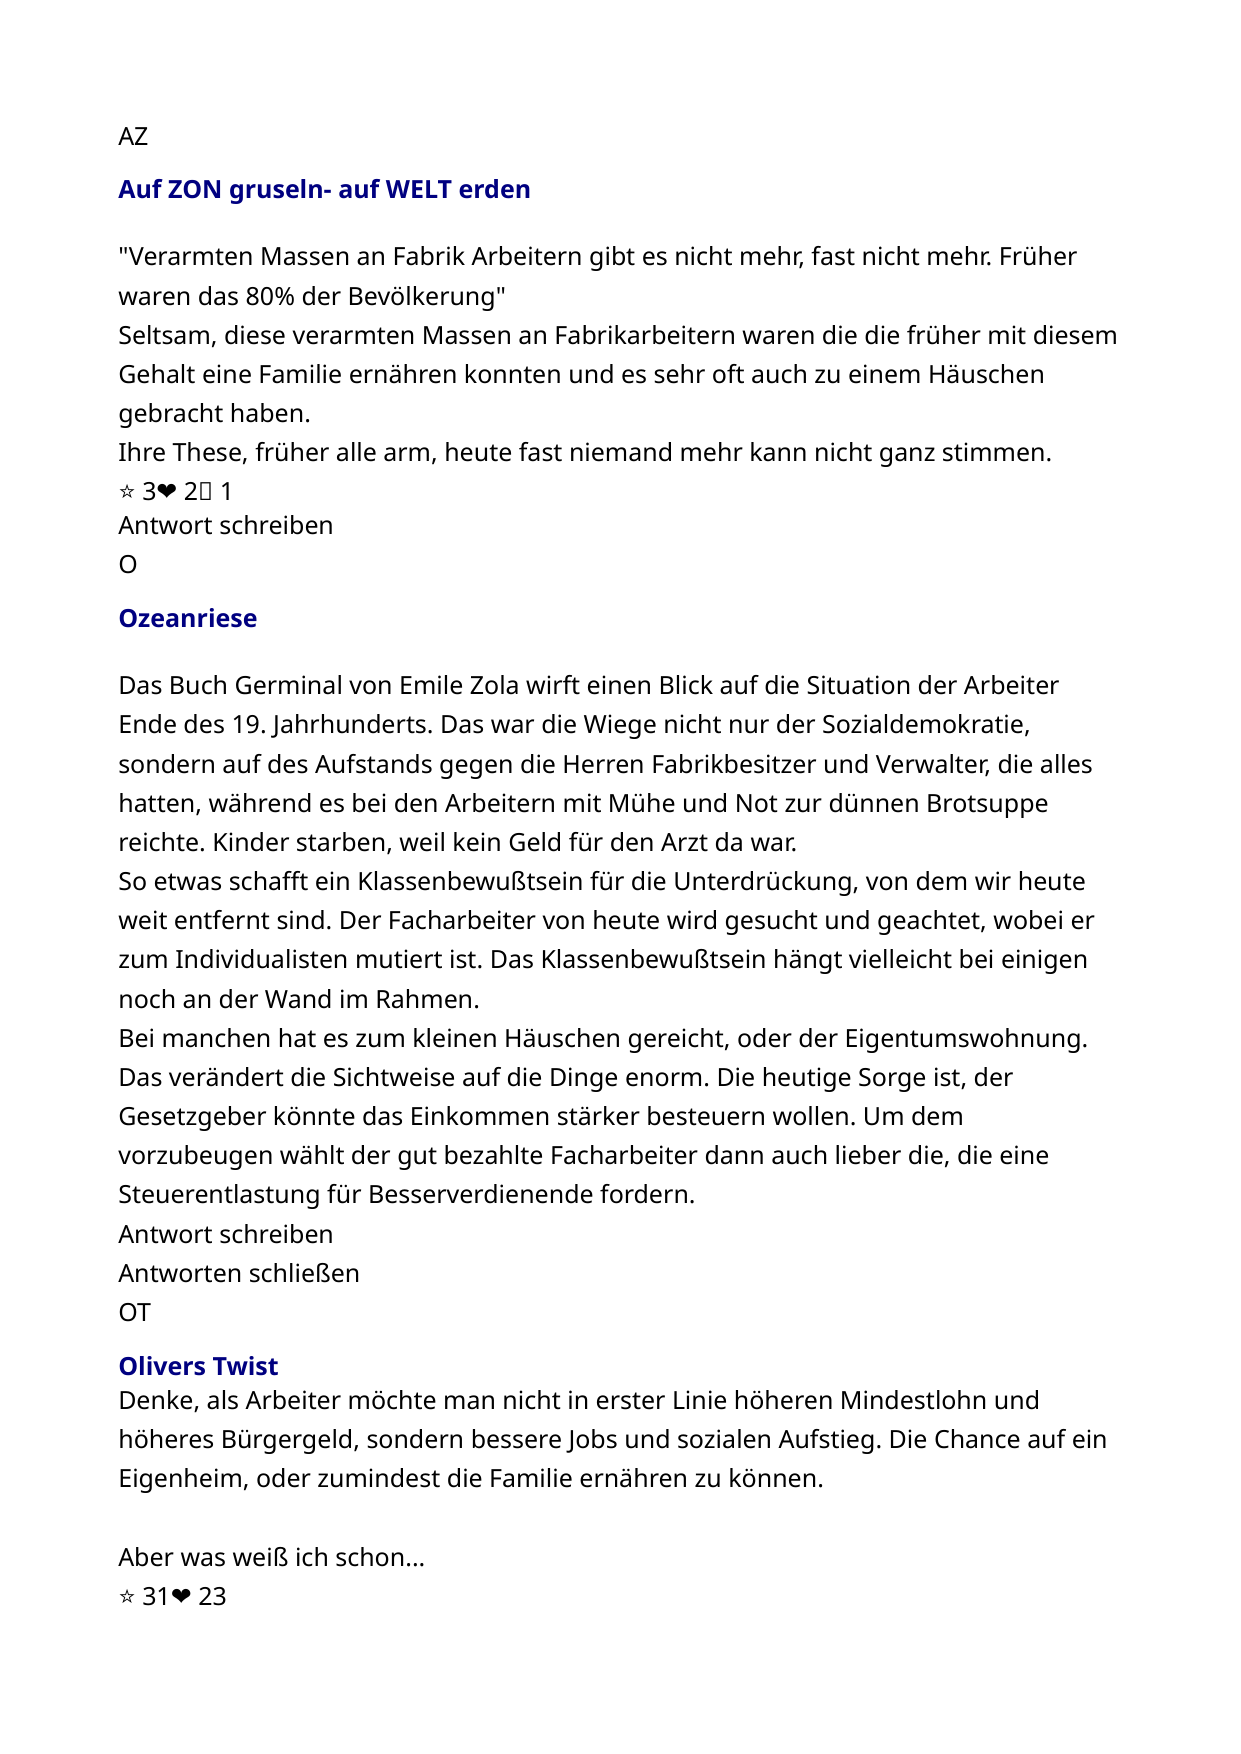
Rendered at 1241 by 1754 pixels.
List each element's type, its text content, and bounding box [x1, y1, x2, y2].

text ⭐️ 3❤️ 2🙁 1 [118, 474, 1122, 508]
text So etwas schafft ein Klassenbewußtsein für die Unterdrückung, von dem wir heute weit entfernt sind. Der Facharbeiter von heute wird gesucht und geachtet, wobei er zum Individualisten mutiert ist. Das Klassenbewußtsein hängt vielleicht bei einigen noch an der Wand im Rahmen. [118, 864, 1122, 1015]
text Das Buch Germinal von Emile Zola wirft einen Blick auf die Situation der Arbeiter Ende des 19. Jahrhunderts. Das war die Wiege nicht nur der Sozialdemokratie, sondern auf des Aufstands gegen die Herren Fabrikbesitzer und Verwalter, die alles hatten, während es bei den Arbeitern mit Mühe und Not zur dünnen Brotsuppe reichte. Kinder starben, weil kein Geld für den Arzt da war. [118, 668, 1122, 859]
subtitle Auf ZON gruseln- auf WELT erden [118, 172, 1122, 206]
text Seltsam, diese verarmten Massen an Fabrikarbeitern waren die die früher mit diesem Gehalt eine Familie ernähren konnten und es sehr oft auch zu einem Häuschen gebracht haben. [118, 317, 1122, 430]
subtitle Ozeanriese [118, 601, 1122, 635]
text ⭐️ 31❤️ 23 [118, 1578, 1122, 1612]
text Antworten schließen [118, 1256, 1122, 1289]
text "Verarmten Massen an Fabrik Arbeitern gibt es nicht mehr, fast nicht mehr. Früher waren das 80% der Bevölkerung" [118, 239, 1122, 312]
text Antwort schreiben [118, 1216, 1122, 1250]
text Denke, als Arbeiter möchte man nicht in erster Linie höheren Mindestlohn und höheres Bürgergeld, sondern bessere Jobs und sozialen Aufstieg. Die Chance auf ein Eigenheim, oder zumindest die Familie ernähren zu können. Aber was weiß ich schon... [118, 1382, 1122, 1573]
text Ihre These, früher alle arm, heute fast niemand mehr kann nicht ganz stimmen. [118, 435, 1122, 469]
subtitle Olivers Twist [118, 1348, 1122, 1382]
text OT [118, 1295, 1122, 1329]
text Bei manchen hat es zum kleinen Häuschen gereicht, oder der Eigentumswohnung. Das verändert die Sichtweise auf die Dinge enorm. Die heutige Sorge ist, der Gesetzgeber könnte das Einkommen stärker besteuern wollen. Um dem vorzubeugen wählt der gut bezahlte Facharbeiter dann auch lieber die, die eine Steuerentlastung für Besserverdienende fordern. [118, 1021, 1122, 1211]
text Antwort schreiben [118, 508, 1122, 542]
text O [118, 547, 1122, 581]
text AZ [118, 118, 1122, 152]
